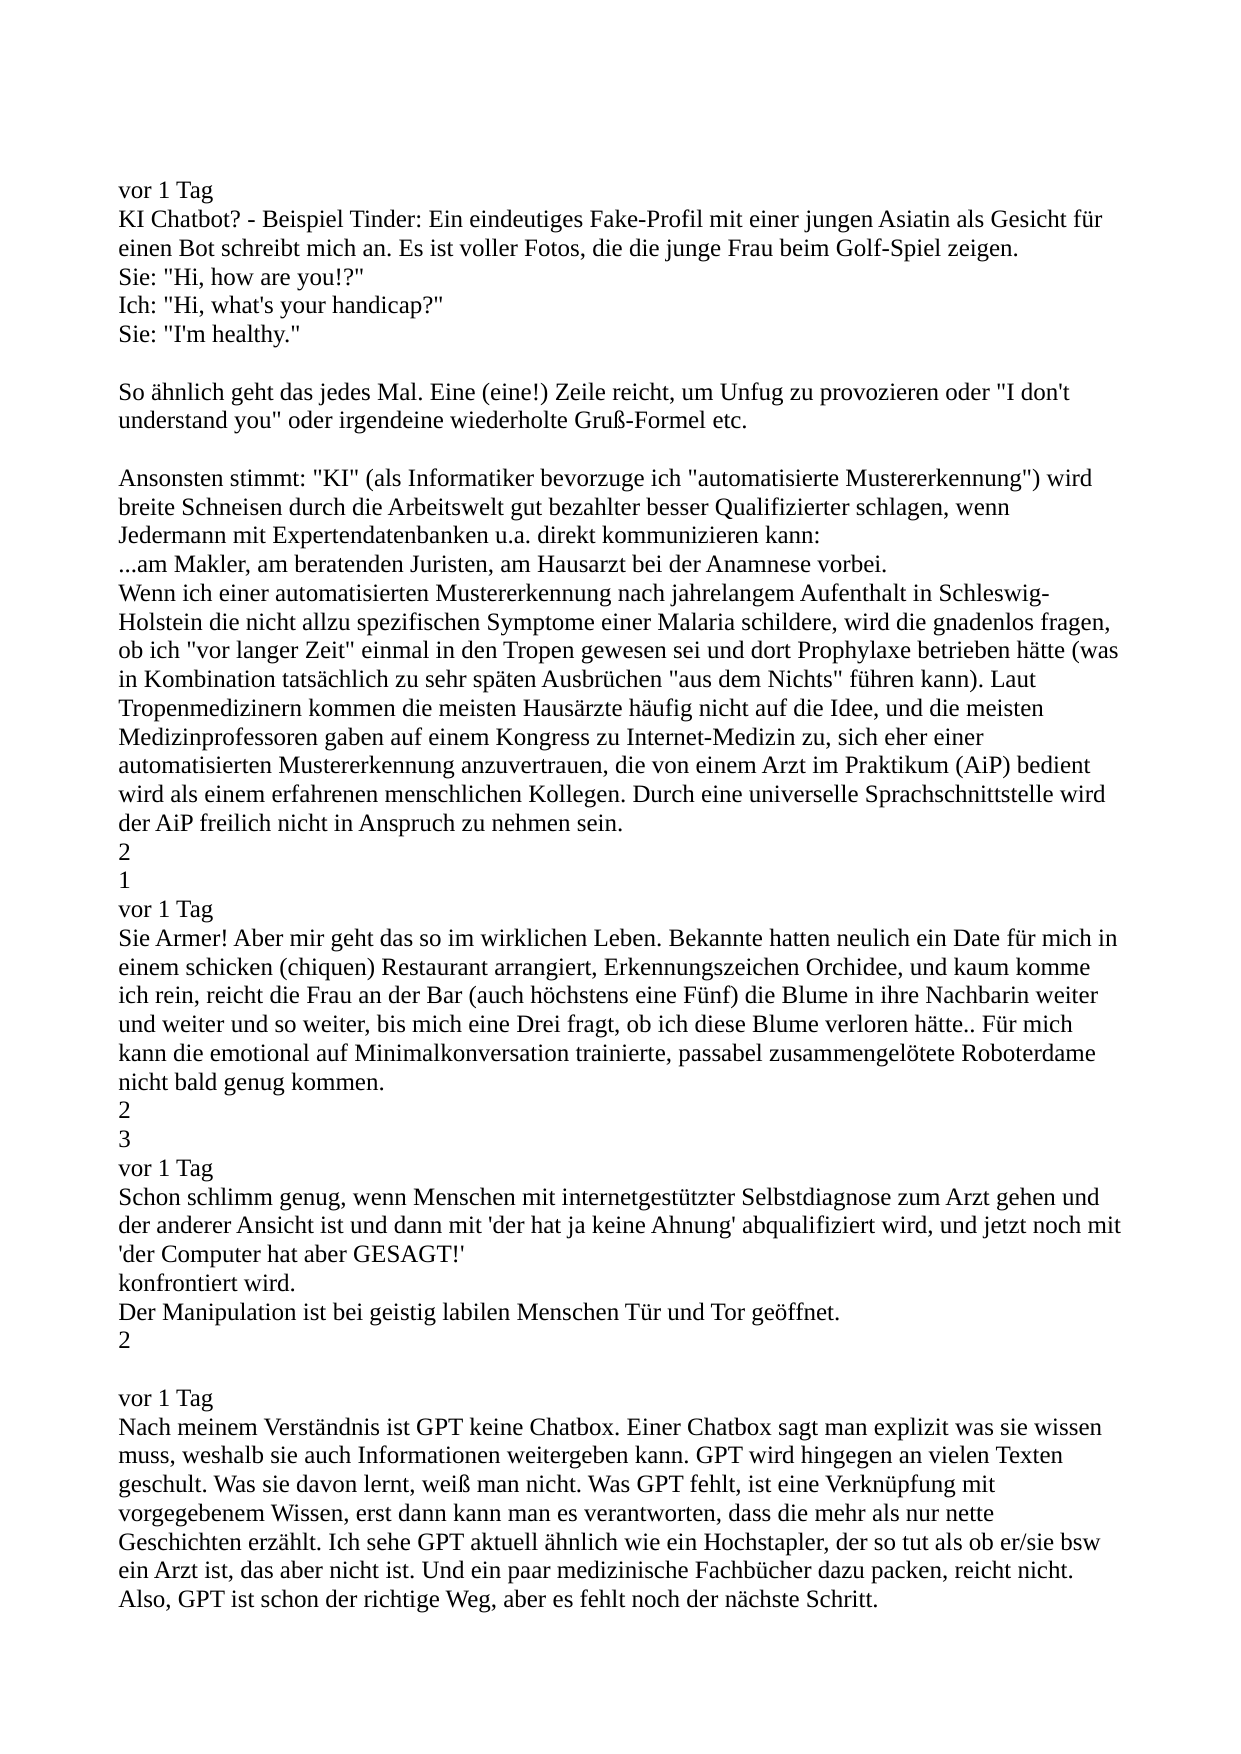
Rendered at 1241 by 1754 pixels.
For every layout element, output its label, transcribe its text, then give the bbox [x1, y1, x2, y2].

text KI Chatbot? - Beispiel Tinder: Ein eindeutiges Fake-Profil mit einer jungen Asiatin als Gesicht für einen Bot schreibt mich an. Es ist voller Fotos, die die junge Frau beim Golf-Spiel zeigen. [118, 204, 1122, 262]
text Sie: "I'm healthy." [118, 319, 1122, 348]
text Schon schlimm genug, wenn Menschen mit internetgestützter Selbstdiagnose zum Arzt gehen und der anderer Ansicht ist und dann mit 'der hat ja keine Ahnung' abqualifiziert wird, und jetzt noch mit 'der Computer hat aber GESAGT!' [118, 1182, 1122, 1268]
text 3 [118, 1124, 1122, 1153]
text So ähnlich geht das jedes Mal. Eine (eine!) Zeile reicht, um Unfug zu provozieren oder "I don't understand you" oder irgendeine wiederholte Gruß-Formel etc. [118, 377, 1122, 434]
text 1 [118, 866, 1122, 894]
text Der Manipulation ist bei geistig labilen Menschen Tür und Tor geöffnet. [118, 1297, 1122, 1326]
text Sie: "Hi, how are you!?" [118, 262, 1122, 291]
text vor 1 Tag [118, 1153, 1122, 1182]
text konfrontiert wird. [118, 1268, 1122, 1297]
text ...am Makler, am beratenden Juristen, am Hausarzt bei der Anamnese vorbei. [118, 549, 1122, 578]
text 2 [118, 1326, 1122, 1354]
text vor 1 Tag [118, 894, 1122, 923]
text Ich: "Hi, what's your handicap?" [118, 291, 1122, 319]
text Ansonsten stimmt: "KI" (als Informatiker bevorzuge ich "automatisierte Mustererkennung") wird breite Schneisen durch die Arbeitswelt gut bezahlter besser Qualifizierter schlagen, wenn Jedermann mit Expertendatenbanken u.a. direkt kommunizieren kann: [118, 463, 1122, 549]
text Nach meinem Verständnis ist GPT keine Chatbox. Einer Chatbox sagt man explizit was sie wissen muss, weshalb sie auch Informationen weitergeben kann. GPT wird hingegen an vielen Texten geschult. Was sie davon lernt, weiß man nicht. Was GPT fehlt, ist eine Verknüpfung mit vorgegebenem Wissen, erst dann kann man es verantworten, dass die mehr als nur nette Geschichten erzählt. Ich sehe GPT aktuell ähnlich wie ein Hochstapler, der so tut als ob er/sie bsw ein Arzt ist, das aber nicht ist. Und ein paar medizinische Fachbücher dazu packen, reicht nicht. Also, GPT ist schon der richtige Weg, aber es fehlt noch der nächste Schritt. [118, 1412, 1122, 1613]
text vor 1 Tag [118, 1383, 1122, 1412]
text Wenn ich einer automatisierten Mustererkennung nach jahrelangem Aufenthalt in Schleswig-Holstein die nicht allzu spezifischen Symptome einer Malaria schildere, wird die gnadenlos fragen, ob ich "vor langer Zeit" einmal in den Tropen gewesen sei und dort Prophylaxe betrieben hätte (was in Kombination tatsächlich zu sehr späten Ausbrüchen "aus dem Nichts" führen kann). Laut Tropenmedizinern kommen die meisten Hausärzte häufig nicht auf die Idee, und die meisten Medizinprofessoren gaben auf einem Kongress zu Internet-Medizin zu, sich eher einer automatisierten Mustererkennung anzuvertrauen, die von einem Arzt im Praktikum (AiP) bedient wird als einem erfahrenen menschlichen Kollegen. Durch eine universelle Sprachschnittstelle wird der AiP freilich nicht in Anspruch zu nehmen sein. [118, 578, 1122, 837]
text Sie Armer! Aber mir geht das so im wirklichen Leben. Bekannte hatten neulich ein Date für mich in einem schicken (chiquen) Restaurant arrangiert, Erkennungszeichen Orchidee, und kaum komme ich rein, reicht die Frau an der Bar (auch höchstens eine Fünf) die Blume in ihre Nachbarin weiter und weiter und so weiter, bis mich eine Drei fragt, ob ich diese Blume verloren hätte.. Für mich kann die emotional auf Minimalkonversation trainierte, passabel zusammengelötete Roboterdame nicht bald genug kommen. [118, 923, 1122, 1096]
text 2 [118, 837, 1122, 866]
text 2 [118, 1096, 1122, 1124]
text vor 1 Tag [118, 176, 1122, 204]
